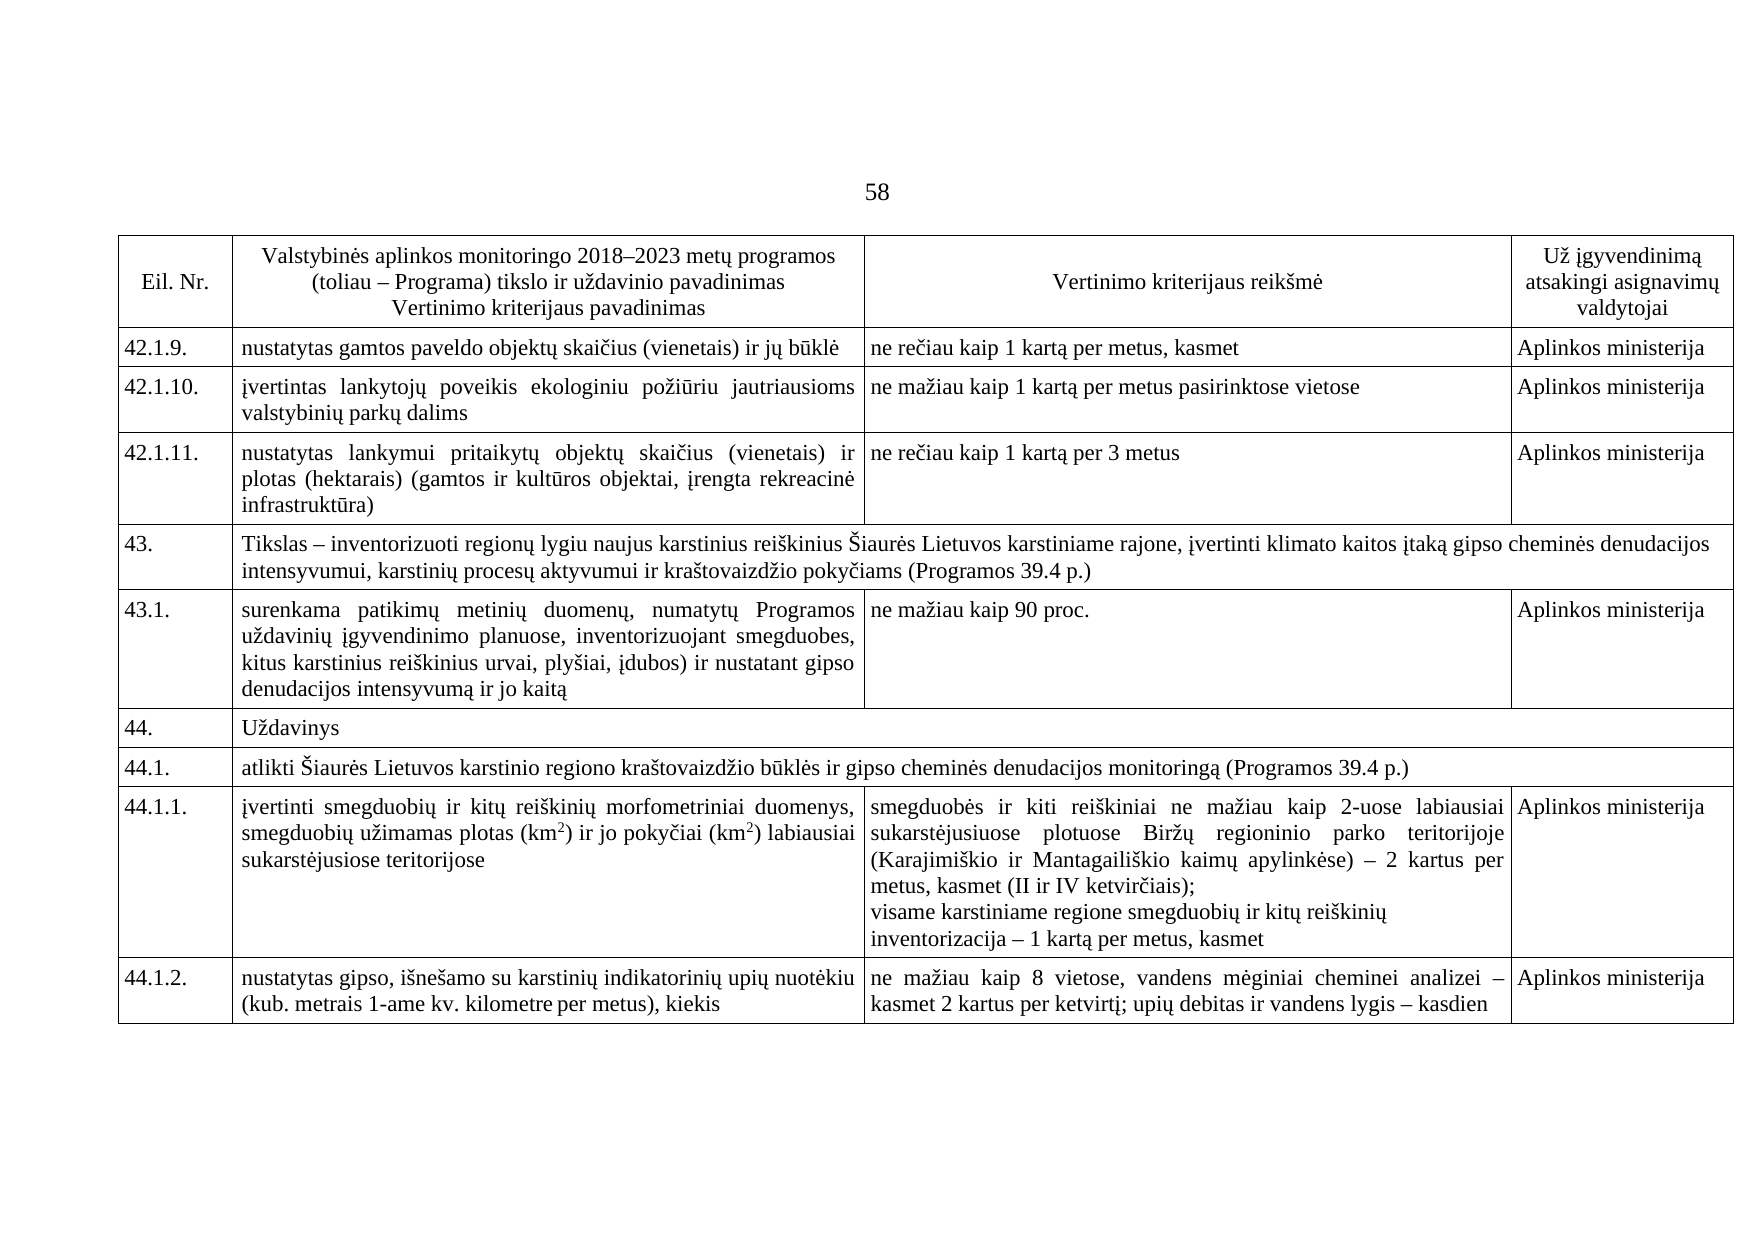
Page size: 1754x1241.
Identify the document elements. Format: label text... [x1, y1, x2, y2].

table_cell 44.1. [119, 748, 232, 786]
table_cell ne mažiau kaip 1 kartą per metus pasirinktose vietose [865, 367, 1511, 432]
table_cell Aplinkos ministerija [1512, 787, 1733, 957]
table_cell 44. [119, 709, 232, 747]
table_cell Aplinkos ministerija [1512, 367, 1733, 432]
table_cell 42.1.10. [119, 367, 232, 432]
table_cell ne mažiau kaip 90 proc. [865, 590, 1511, 707]
table_cell Uždavinys [233, 709, 1733, 747]
table_cell Aplinkos ministerija [1512, 590, 1733, 707]
table_cell nustatytas gipso, išnešamo su karstinių indikatorinių upių nuotėkiu (kub. metrais 1-ame kv. kilometre per metus), kiekis [233, 958, 864, 1023]
table_cell ne rečiau kaip 1 kartą per metus, kasmet [865, 328, 1511, 366]
table_cell surenkama patikimų metinių duomenų, numatytų Programos uždavinių įgyvendinimo planuose, inventorizuojant smegduobes, kitus karstinius reiškinius urvai, plyšiai, įdubos) ir nustatant gipso denudacijos intensyvumą ir jo kaitą [233, 590, 864, 707]
table_cell Aplinkos ministerija [1512, 328, 1733, 366]
table_header Eil. Nr. [119, 236, 232, 327]
table_cell 44.1.1. [119, 787, 232, 957]
table_cell smegduobės ir kiti reiškiniai ne mažiau kaip 2-uose labiausiai sukarstėjusiuose plotuose Biržų regioninio parko teritorijoje (Karajimiškio ir Mantagailiškio kaimų apylinkėse) – 2 kartus per metus, kasmet (II ir IV ketvirčiais); visame karstiniame regione smegduobių ir kitų reiškinių inventorizacija – 1 kartą per metus, kasmet [865, 787, 1511, 957]
table_cell įvertintas lankytojų poveikis ekologiniu požiūriu jautriausioms valstybinių parkų dalims [233, 367, 864, 432]
table_cell ne mažiau kaip 8 vietose, vandens mėginiai cheminei analizei – kasmet 2 kartus per ketvirtį; upių debitas ir vandens lygis – kasdien [865, 958, 1511, 1023]
table_cell atlikti Šiaurės Lietuvos karstinio regiono kraštovaizdžio būklės ir gipso cheminės denudacijos monitoringą (Programos 39.4 p.) [233, 748, 1733, 786]
table_cell 43. [119, 525, 232, 589]
table_cell Aplinkos ministerija [1512, 433, 1733, 523]
table_cell nustatytas lankymui pritaikytų objektų skaičius (vienetais) ir plotas (hektarais) (gamtos ir kultūros objektai, įrengta rekreacinė infrastruktūra) [233, 433, 864, 523]
table_cell Tikslas – inventorizuoti regionų lygiu naujus karstinius reiškinius Šiaurės Lietuvos karstiniame rajone, įvertinti klimato kaitos įtaką gipso cheminės denudacijos intensyvumui, karstinių procesų aktyvumui ir kraštovaizdžio pokyčiams (Programos 39.4 p.) [233, 525, 1733, 589]
table_cell įvertinti smegduobių ir kitų reiškinių morfometriniai duomenys, smegduobių užimamas plotas (km2) ir jo pokyčiai (km2) labiausiai sukarstėjusiose teritorijose [233, 787, 864, 957]
table_header Vertinimo kriterijaus reikšmė [865, 236, 1511, 327]
table_cell Aplinkos ministerija [1512, 958, 1733, 1023]
table_header Už įgyvendinimą atsakingi asignavimų valdytojai [1512, 236, 1733, 327]
table_cell 42.1.9. [119, 328, 232, 366]
table_cell nustatytas gamtos paveldo objektų skaičius (vienetais) ir jų būklė [233, 328, 864, 366]
table_cell 44.1.2. [119, 958, 232, 1023]
table_cell ne rečiau kaip 1 kartą per 3 metus [865, 433, 1511, 523]
table_cell 42.1.11. [119, 433, 232, 523]
table_cell 43.1. [119, 590, 232, 707]
table_header Valstybinės aplinkos monitoringo 2018–2023 metų programos (toliau – programa) tikslo ir uždavinio pavadinimas Vertinimo kriterijaus pavadinimas [233, 236, 864, 327]
